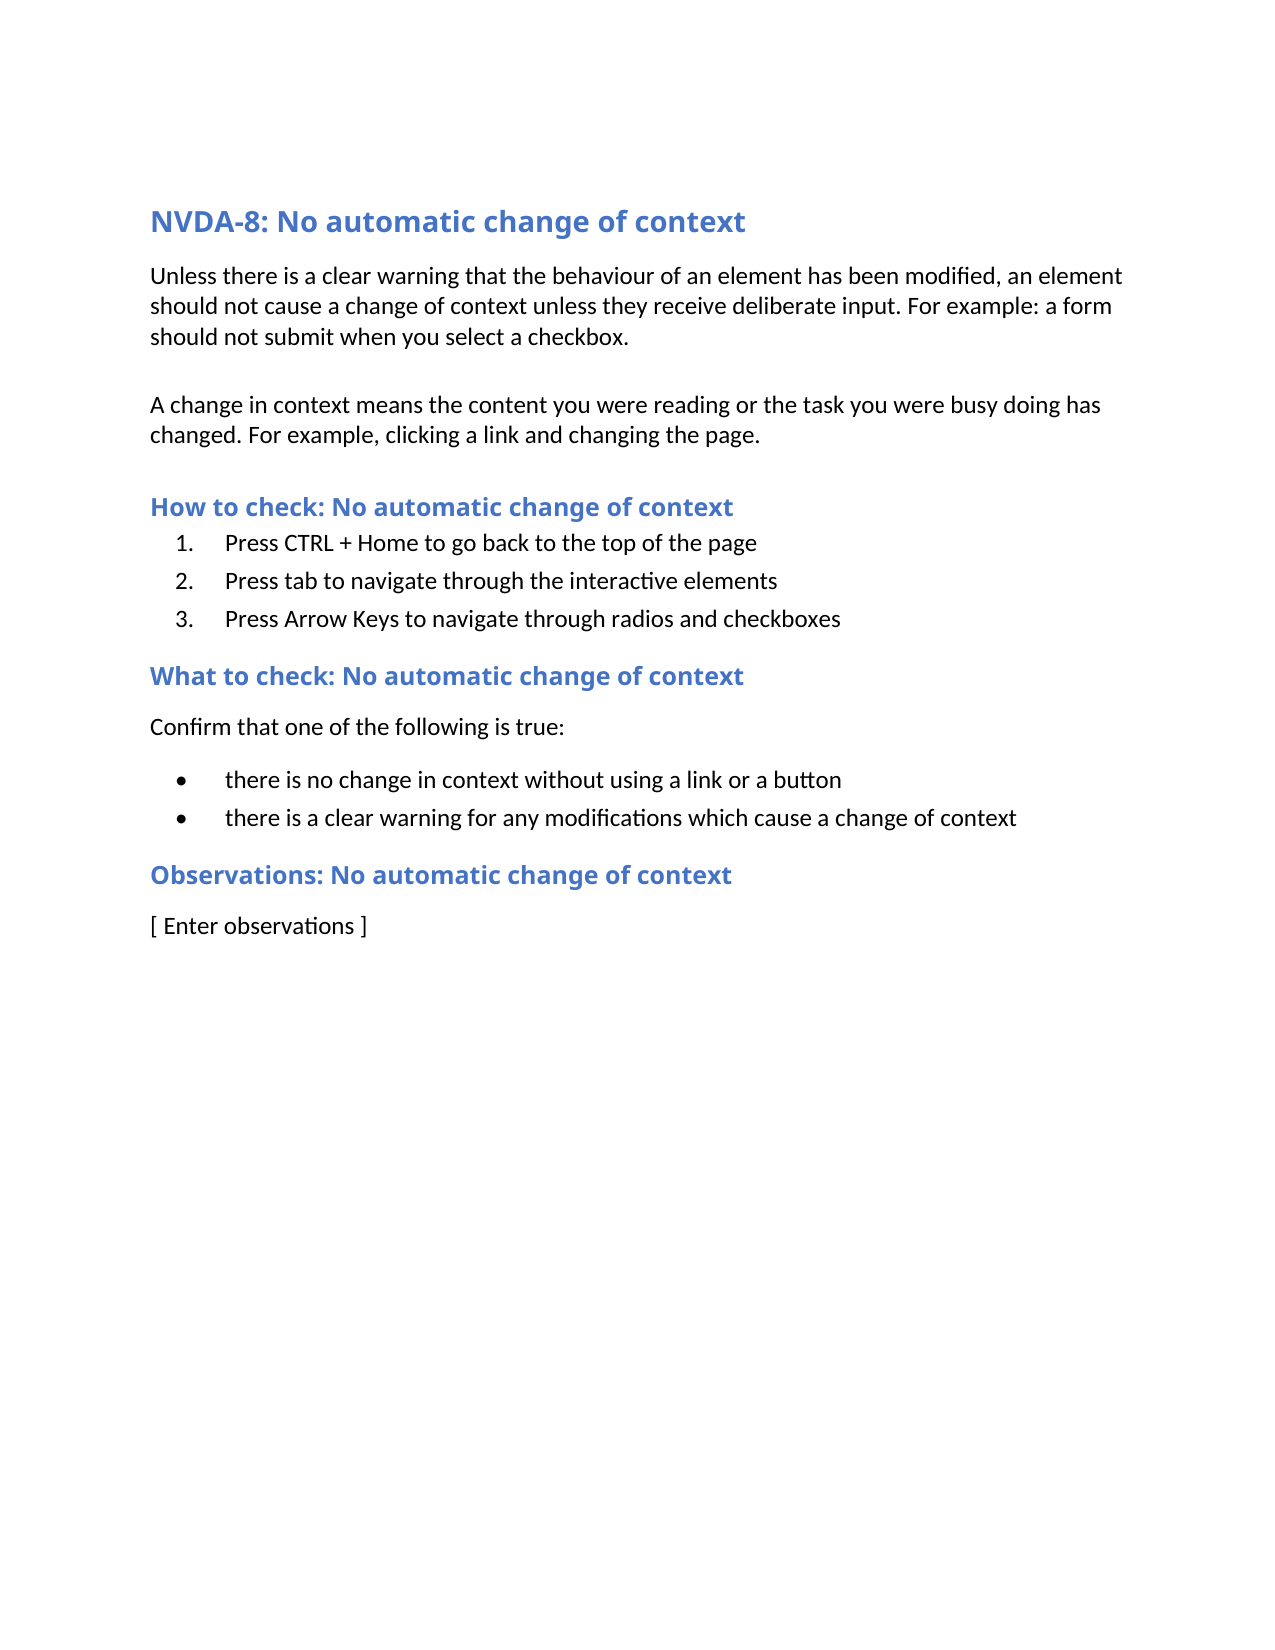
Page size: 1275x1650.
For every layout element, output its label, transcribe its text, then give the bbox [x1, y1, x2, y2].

subtitle Observations: No automatic change of context [150, 857, 1125, 891]
text A change in context means the content you were reading or the task you were busy doing has changed. For example, clicking a link and changing the page. [150, 389, 1125, 450]
list there is no change in context without using a link or a button [175, 764, 1125, 795]
list Press tab to navigate through the interactive elements [175, 565, 1125, 596]
text Unless there is a clear warning that the behaviour of an element has been modified, an element should not cause a change of context unless they receive deliberate input. For example: a form should not submit when you select a checkbox. [150, 260, 1125, 351]
subtitle How to check: No automatic change of context [150, 489, 1125, 523]
text [ Enter observations ] [150, 910, 1125, 941]
list Press Arrow Keys to navigate through radios and checkboxes [175, 603, 1125, 634]
subtitle NVDA-8: No automatic change of context [150, 201, 1125, 241]
text Confirm that one of the following is true: [150, 711, 1125, 742]
list there is a clear warning for any modifications which cause a change of context [175, 802, 1125, 833]
list Press CTRL + Home to go back to the top of the page [175, 527, 1125, 558]
subtitle What to check: No automatic change of context [150, 658, 1125, 692]
